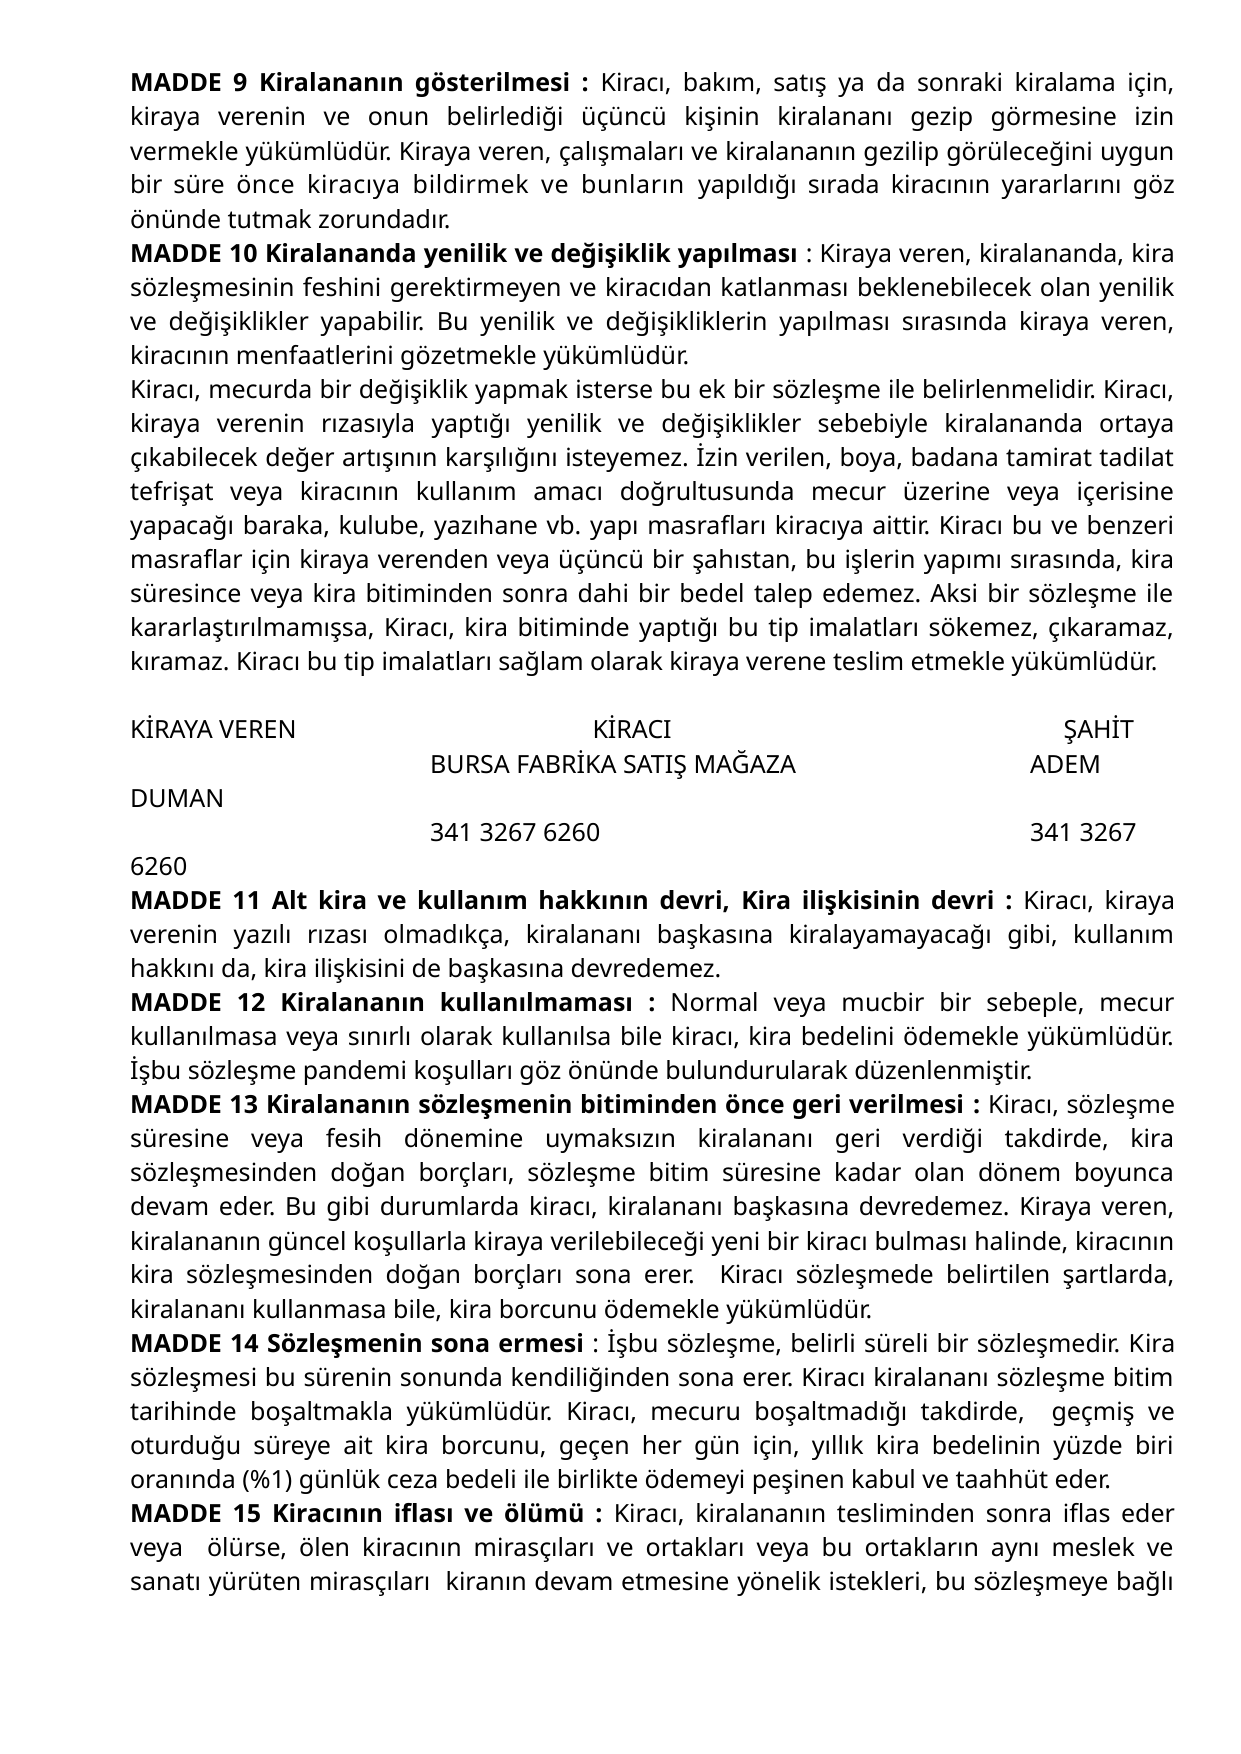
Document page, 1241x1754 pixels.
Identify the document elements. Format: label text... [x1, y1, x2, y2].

text BURSA FABRİKA SATIŞ MAĞAZA ADEM DUMAN [130, 746, 1175, 814]
text KİRAYA VEREN KİRACI ŞAHİT [130, 712, 1175, 746]
text MADDE 14 Sözleşmenin sona ermesi : İşbu sözleşme, belirli süreli bir sözleşmedir. Kira sözleşmesi bu sürenin sonunda kendiliğinden sona erer. Kiracı kiralananı sözleşme bitim tarihinde boşaltmakla yükümlüdür. Kiracı, mecuru boşaltmadığı takdirde, geçmiş ve oturduğu süreye ait kira borcunu, geçen her gün için, yıllık kira bedelinin yüzde biri oranında (%1) günlük ceza bedeli ile birlikte ödemeyi peşinen kabul ve taahhüt eder. [130, 1325, 1175, 1496]
text Kiracı, mecurda bir değişiklik yapmak isterse bu ek bir sözleşme ile belirlenmelidir. Kiracı, kiraya verenin rızasıyla yaptığı yenilik ve değişiklikler sebebiyle kiralananda ortaya çıkabilecek değer artışının karşılığını isteyemez. İzin verilen, boya, badana tamirat tadilat tefrişat veya kiracının kullanım amacı doğrultusunda mecur üzerine veya içerisine yapacağı baraka, kulube, yazıhane vb. yapı masrafları kiracıya aittir. Kiracı bu ve benzeri masraflar için kiraya verenden veya üçüncü bir şahıstan, bu işlerin yapımı sırasında, kira süresince veya kira bitiminden sonra dahi bir bedel talep edemez. Aksi bir sözleşme ile kararlaştırılmamışsa, Kiracı, kira bitiminde yaptığı bu tip imalatları sökemez, çıkaramaz, kıramaz. Kiracı bu tip imalatları sağlam olarak kiraya verene teslim etmekle yükümlüdür. [130, 372, 1175, 678]
text MADDE 11 Alt kira ve kullanım hakkının devri, Kira ilişkisinin devri : Kiracı, kiraya verenin yazılı rızası olmadıkça, kiralananı başkasına kiralayamayacağı gibi, kullanım hakkını da, kira ilişkisini de başkasına devredemez. [130, 882, 1175, 985]
text MADDE 15 Kiracının iflası ve ölümü : Kiracı, kiralananın tesliminden sonra iflas eder veya ölürse, ölen kiracının mirasçıları ve ortakları veya bu ortakların aynı meslek ve sanatı yürüten mirasçıları kiranın devam etmesine yönelik istekleri, bu sözleşmeye bağlı [130, 1496, 1175, 1598]
text 341 3267 6260 341 3267 6260 [130, 814, 1175, 882]
text MADDE 9 Kiralananın gösterilmesi : Kiracı, bakım, satış ya da sonraki kiralama için, kiraya verenin ve onun belirlediği üçüncü kişinin kiralananı gezip görmesine izin vermekle yükümlüdür. Kiraya veren, çalışmaları ve kiralananın gezilip görüleceğini uygun bir süre önce kiracıya bildirmek ve bunların yapıldığı sırada kiracının yararlarını göz önünde tutmak zorundadır. [130, 65, 1175, 235]
text MADDE 13 Kiralananın sözleşmenin bitiminden önce geri verilmesi : Kiracı, sözleşme süresine veya fesih dönemine uymaksızın kiralananı geri verdiği takdirde, kira sözleşmesinden doğan borçları, sözleşme bitim süresine kadar olan dönem boyunca devam eder. Bu gibi durumlarda kiracı, kiralananı başkasına devredemez. Kiraya veren, kiralananın güncel koşullarla kiraya verilebileceği yeni bir kiracı bulması halinde, kiracının kira sözleşmesinden doğan borçları sona erer. Kiracı sözleşmede belirtilen şartlarda, kiralananı kullanmasa bile, kira borcunu ödemekle yükümlüdür. [130, 1087, 1175, 1325]
text MADDE 10 Kiralananda yenilik ve değişiklik yapılması : Kiraya veren, kiralananda, kira sözleşmesinin feshini gerektirmeyen ve kiracıdan katlanması beklenebilecek olan yenilik ve değişiklikler yapabilir. Bu yenilik ve değişikliklerin yapılması sırasında kiraya veren, kiracının menfaatlerini gözetmekle yükümlüdür. [130, 235, 1175, 372]
text MADDE 12 Kiralananın kullanılmaması : Normal veya mucbir bir sebeple, mecur kullanılmasa veya sınırlı olarak kullanılsa bile kiracı, kira bedelini ödemekle yükümlüdür. İşbu sözleşme pandemi koşulları göz önünde bulundurularak düzenlenmiştir. [130, 985, 1175, 1087]
